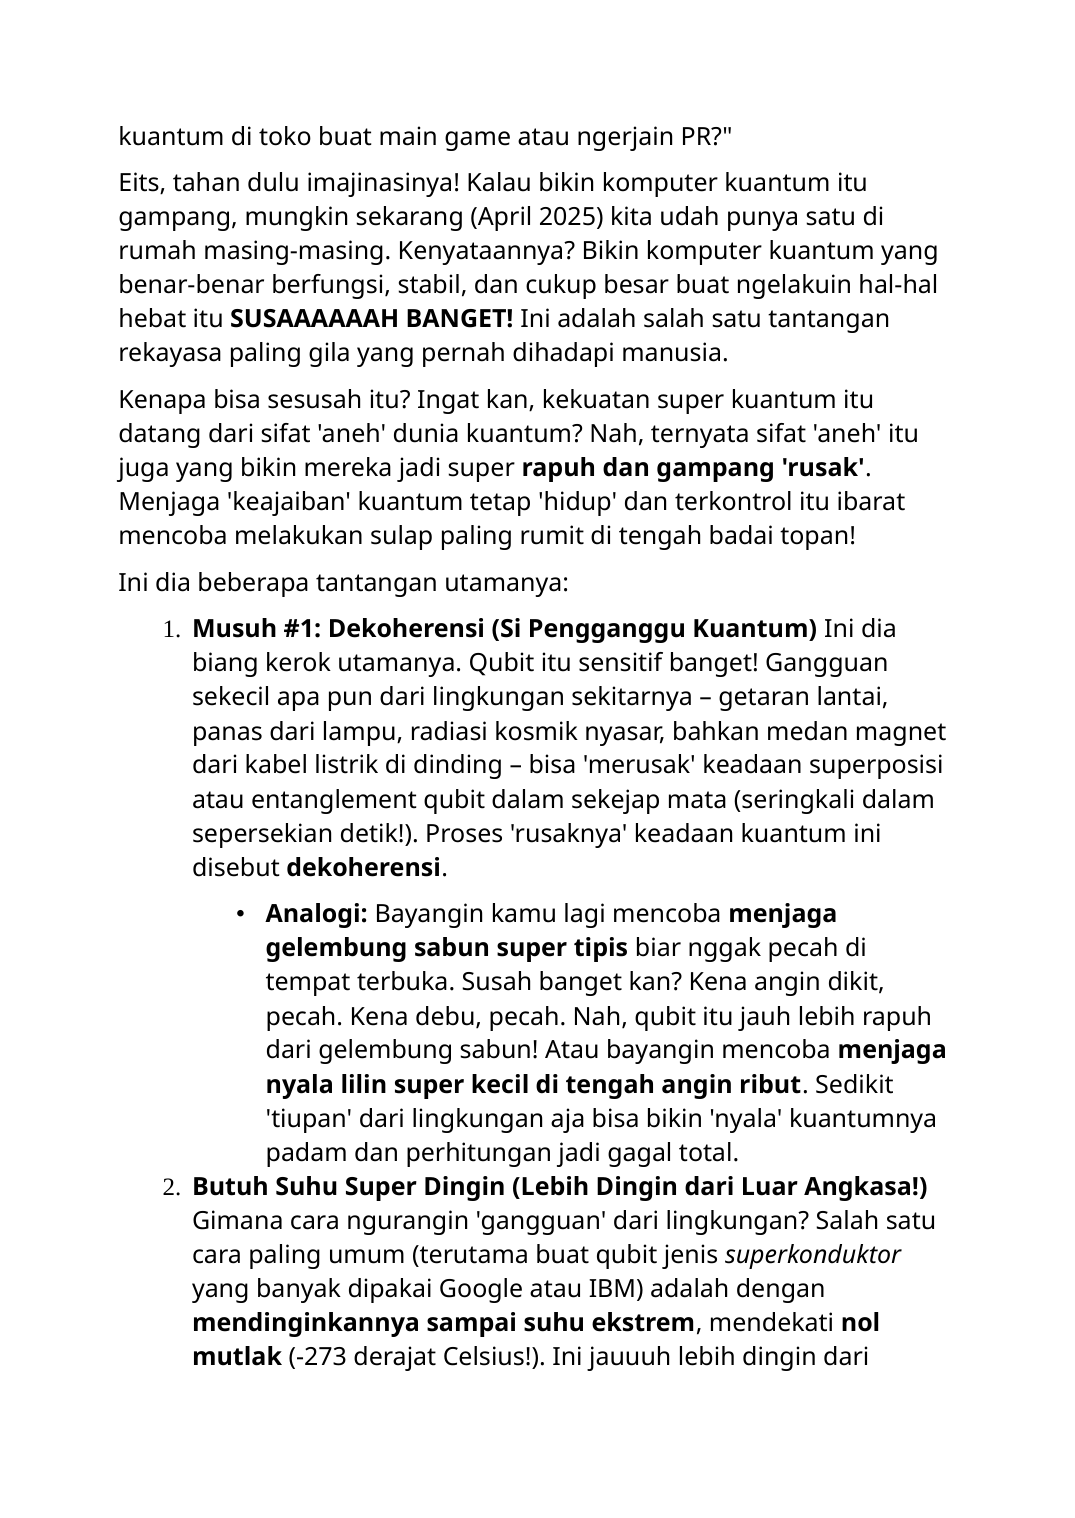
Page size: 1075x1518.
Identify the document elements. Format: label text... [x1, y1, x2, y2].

list Butuh Suhu Super Dingin (Lebih Dingin dari Luar Angkasa!) Gimana cara ngurangin 'gangguan' dari lingkungan? Salah satu cara paling umum (terutama buat qubit jenis superkonduktor yang banyak dipakai Google atau IBM) adalah dengan mendinginkannya sampai suhu ekstrem, mendekati nol mutlak (-273 derajat Celsius!). Ini jauuuh lebih dingin dari [162, 1168, 957, 1373]
text Kenapa bisa sesusah itu? Ingat kan, kekuatan super kuantum itu datang dari sifat 'aneh' dunia kuantum? Nah, ternyata sifat 'aneh' itu juga yang bikin mereka jadi super rapuh dan gampang 'rusak'. Menjaga 'keajaiban' kuantum tetap 'hidup' dan terkontrol itu ibarat mencoba melakukan sulap paling rumit di tengah badai topan! [118, 382, 957, 552]
text kuantum di toko buat main game atau ngerjain PR?" [118, 118, 957, 152]
text Ini dia beberapa tantangan utamanya: [118, 564, 957, 598]
list Analogi: Bayangin kamu lagi mencoba menjaga gelembung sabun super tipis biar nggak pecah di tempat terbuka. Susah banget kan? Kena angin dikit, pecah. Kena debu, pecah. Nah, qubit itu jauh lebih rapuh dari gelembung sabun! Atau bayangin mencoba menjaga nyala lilin super kecil di tengah angin ribut. Sedikit 'tiupan' dari lingkungan aja bisa bikin 'nyala' kuantumnya padam dan perhitungan jadi gagal total. [236, 896, 957, 1168]
list Musuh #1: Dekoherensi (Si Pengganggu Kuantum) Ini dia biang kerok utamanya. Qubit itu sensitif banget! Gangguan sekecil apa pun dari lingkungan sekitarnya – getaran lantai, panas dari lampu, radiasi kosmik nyasar, bahkan medan magnet dari kabel listrik di dinding – bisa 'merusak' keadaan superposisi atau entanglement qubit dalam sekejap mata (seringkali dalam sepersekian detik!). Proses 'rusaknya' keadaan kuantum ini disebut dekoherensi. [162, 611, 957, 883]
text Eits, tahan dulu imajinasinya! Kalau bikin komputer kuantum itu gampang, mungkin sekarang (April 2025) kita udah punya satu di rumah masing-masing. Kenyataannya? Bikin komputer kuantum yang benar-benar berfungsi, stabil, dan cukup besar buat ngelakuin hal-hal hebat itu SUSAAAAAAH BANGET! Ini adalah salah satu tantangan rekayasa paling gila yang pernah dihadapi manusia. [118, 165, 957, 369]
